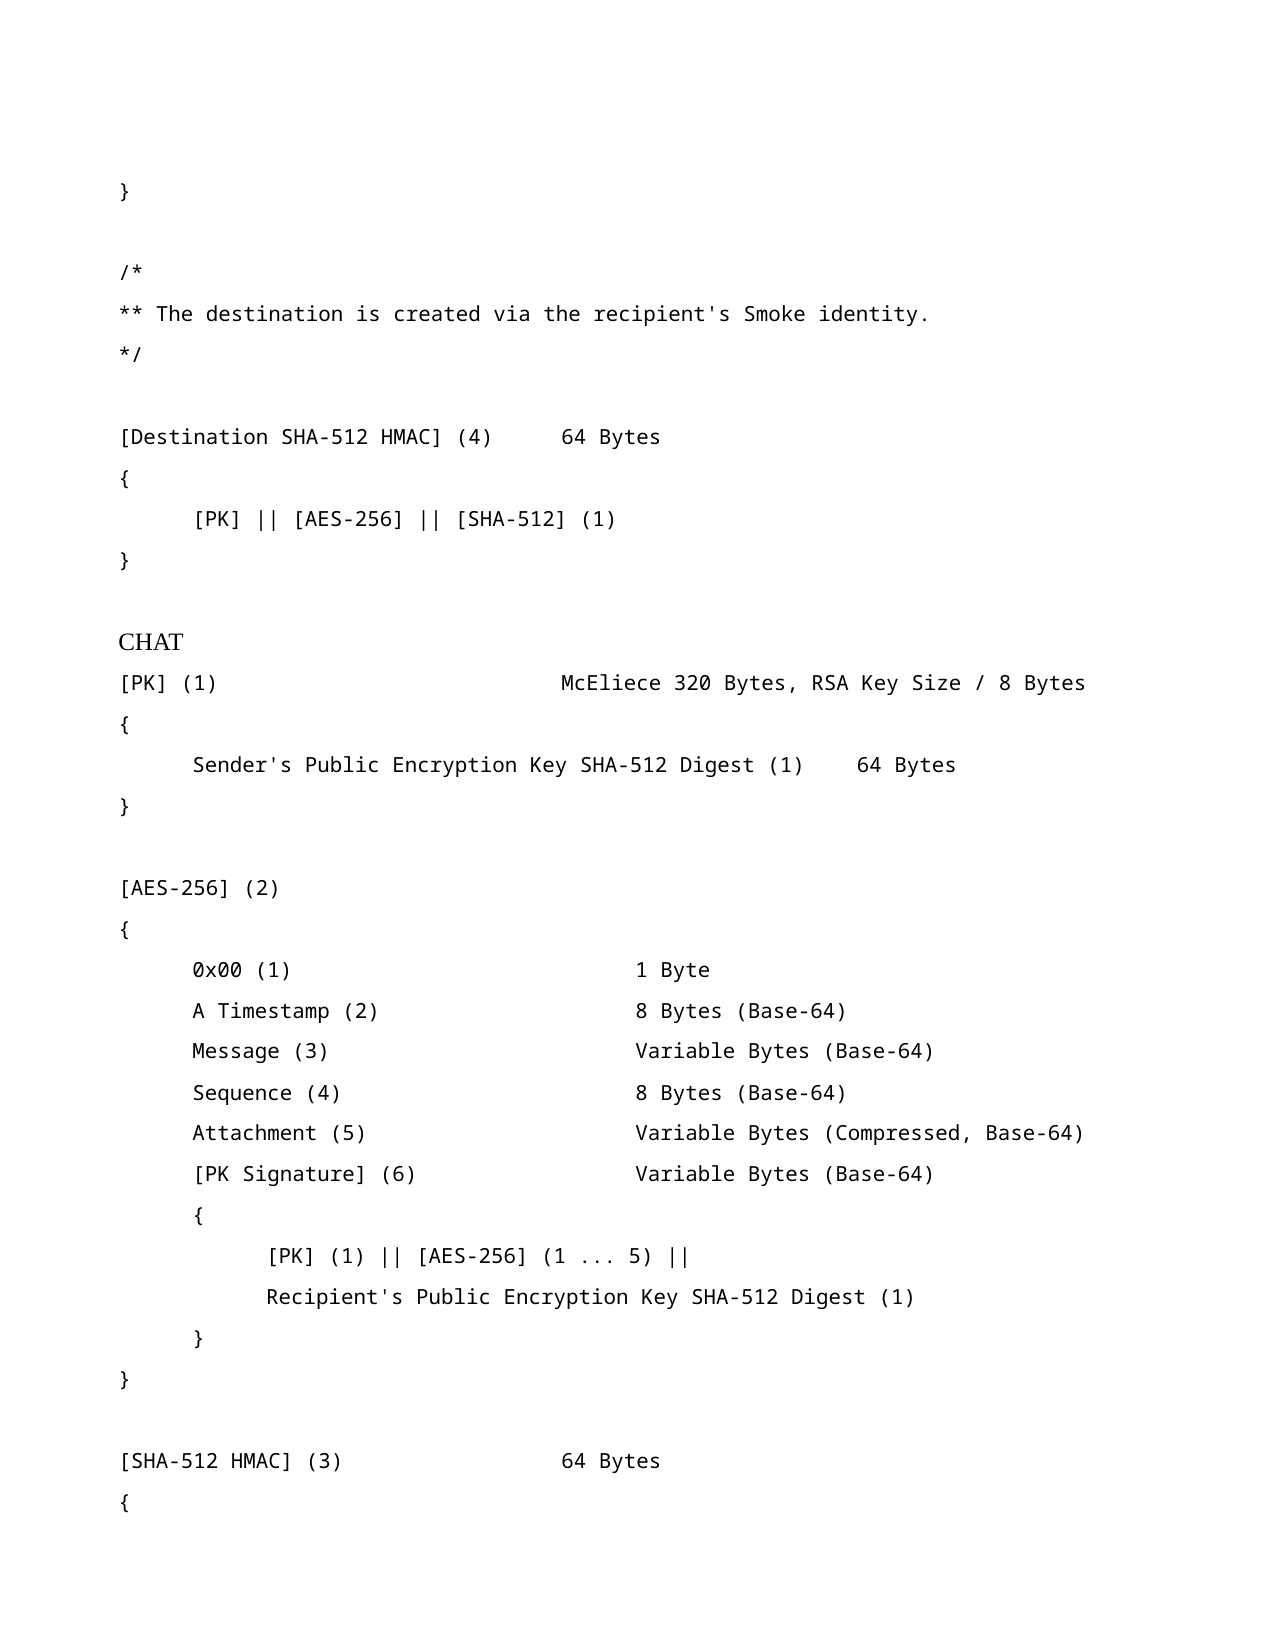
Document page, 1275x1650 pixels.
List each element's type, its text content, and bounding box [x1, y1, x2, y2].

text { [118, 1200, 1157, 1229]
text Recipient's Public Encryption Key SHA-512 Digest (1) [118, 1282, 1157, 1311]
text { [118, 463, 1157, 491]
text [PK Signature] (6) Variable Bytes (Base-64) [118, 1159, 1157, 1188]
text } [118, 545, 1157, 573]
text Message (3) Variable Bytes (Base-64) [118, 1037, 1157, 1065]
text [Destination SHA-512 HMAC] (4) 64 Bytes [118, 422, 1157, 450]
text /* [118, 258, 1157, 287]
text Attachment (5) Variable Bytes (Compressed, Base-64) [118, 1118, 1157, 1147]
text { [118, 1487, 1157, 1515]
text { [118, 709, 1157, 738]
text } [118, 1364, 1157, 1393]
text } [118, 1323, 1157, 1352]
text A Timestamp (2) 8 Bytes (Base-64) [118, 996, 1157, 1024]
text [AES-256] (2) [118, 873, 1157, 901]
text { [118, 914, 1157, 942]
text } [118, 791, 1157, 819]
text 0x00 (1) 1 Byte [118, 955, 1157, 983]
text Sender's Public Encryption Key SHA-512 Digest (1) 64 Bytes [118, 750, 1157, 778]
text Sequence (4) 8 Bytes (Base-64) [118, 1078, 1157, 1106]
text ** The destination is created via the recipient's Smoke identity. [118, 299, 1157, 328]
text */ [118, 340, 1157, 368]
text [PK] (1) McEliece 320 Bytes, RSA Key Size / 8 Bytes [118, 668, 1157, 697]
text [PK] || [AES-256] || [SHA-512] (1) [118, 504, 1157, 532]
text } [118, 176, 1157, 205]
text CHAT [118, 627, 1157, 656]
text [PK] (1) || [AES-256] (1 ... 5) || [118, 1241, 1157, 1270]
text [SHA-512 HMAC] (3) 64 Bytes [118, 1446, 1157, 1474]
